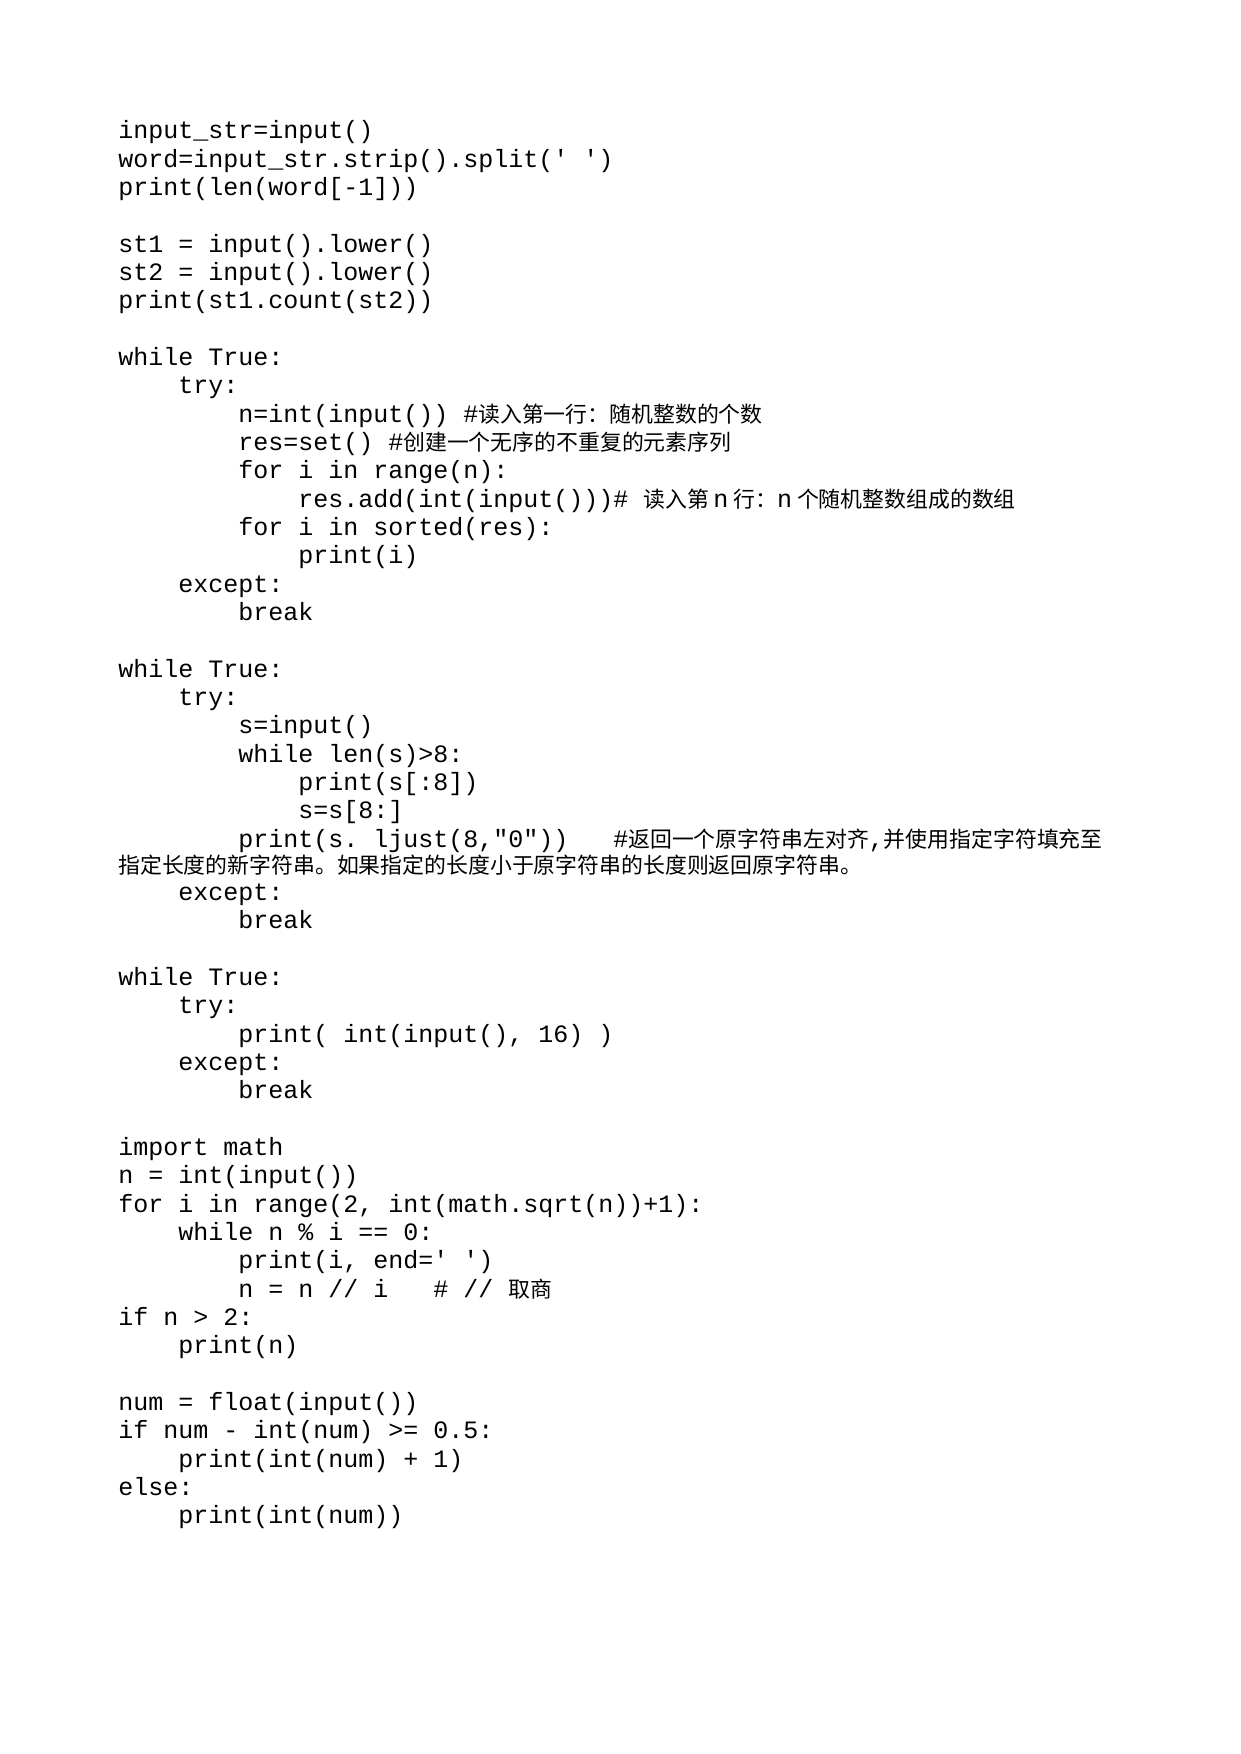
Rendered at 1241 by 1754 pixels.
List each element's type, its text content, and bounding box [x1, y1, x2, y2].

text n=int(input()) #读入第一行：随机整数的个数 [118, 401, 1122, 430]
text st2 = input().lower() [118, 260, 1122, 288]
text word=input_str.strip().split(' ') [118, 146, 1122, 175]
text import math [118, 1134, 1122, 1163]
text s=s[8:] [118, 798, 1122, 826]
text if num - int(num) >= 0.5: [118, 1418, 1122, 1446]
text for i in range(2, int(math.sqrt(n))+1): [118, 1191, 1122, 1219]
text res.add(int(input()))# 读入第n行：n个随机整数组成的数组 [118, 486, 1122, 515]
text res=set() #创建一个无序的不重复的元素序列 [118, 430, 1122, 458]
text while True: [118, 345, 1122, 373]
text n = int(input()) [118, 1163, 1122, 1191]
text for i in range(n): [118, 458, 1122, 486]
text while True: [118, 964, 1122, 993]
text try: [118, 373, 1122, 401]
text except: [118, 571, 1122, 600]
text print(s[:8]) [118, 770, 1122, 798]
text break [118, 1078, 1122, 1106]
text for i in sorted(res): [118, 515, 1122, 543]
text print(int(num)) [118, 1503, 1122, 1531]
text print( int(input(), 16) ) [118, 1021, 1122, 1049]
text else: [118, 1474, 1122, 1503]
text while len(s)>8: [118, 741, 1122, 770]
text print(i) [118, 543, 1122, 571]
text try: [118, 993, 1122, 1021]
text try: [118, 685, 1122, 713]
text print(i, end=' ') [118, 1248, 1122, 1276]
text except: [118, 879, 1122, 908]
text while True: [118, 656, 1122, 685]
text except: [118, 1049, 1122, 1078]
text s=input() [118, 713, 1122, 741]
text print(s. ljust(8,"0")) #返回一个原字符串左对齐,并使用指定字符填充至指定长度的新字符串。如果指定的长度小于原字符串的长度则返回原字符串。 [118, 826, 1122, 879]
text if n > 2: [118, 1304, 1122, 1333]
text print(st1.count(st2)) [118, 288, 1122, 316]
text input_str=input() [118, 118, 1122, 146]
text break [118, 908, 1122, 936]
text st1 = input().lower() [118, 231, 1122, 260]
text n = n // i # // 取商 [118, 1276, 1122, 1304]
text print(int(num) + 1) [118, 1446, 1122, 1474]
text print(len(word[-1])) [118, 175, 1122, 203]
text print(n) [118, 1333, 1122, 1361]
text while n % i == 0: [118, 1219, 1122, 1248]
text break [118, 600, 1122, 628]
text num = float(input()) [118, 1389, 1122, 1418]
